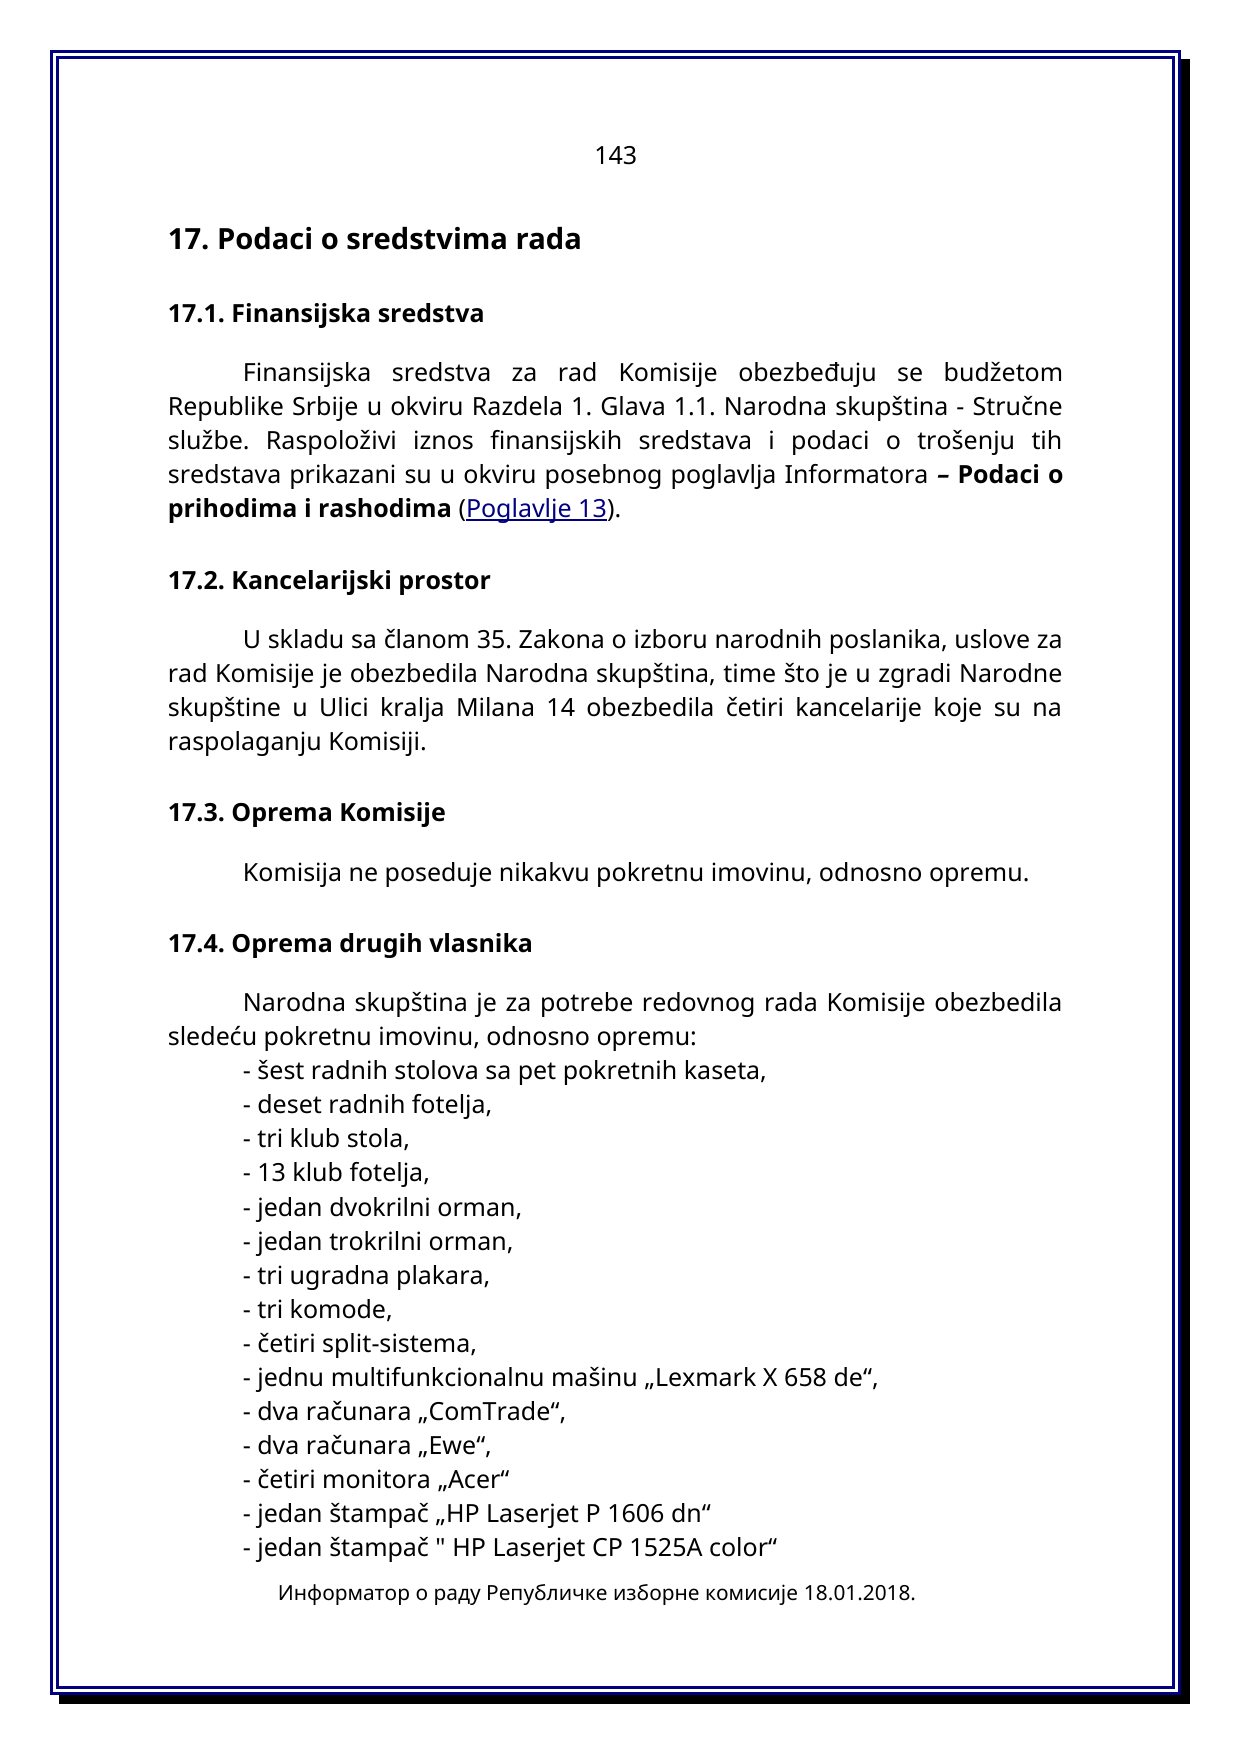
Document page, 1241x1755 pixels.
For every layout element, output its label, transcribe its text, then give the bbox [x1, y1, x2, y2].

text - jedan štampač „HP Laserjet P 1606 dn“ [168, 1496, 1063, 1530]
text - deset radnih fotelja, [168, 1087, 1063, 1121]
text - 13 klub fotelja, [168, 1155, 1063, 1189]
text - tri komode, [168, 1291, 1063, 1325]
text - dva računara „Ewe“, [168, 1428, 1063, 1462]
text U skladu sa članom 35. Zakona o izboru narodnih poslanika, uslove za rad Komisije je obezbedila Narodna skupština, time što je u zgradi Narodne skupštine u Ulici kralja Milana 14 obezbedila četiri kancelarije koje su na raspolaganju Komisiji. [168, 621, 1063, 758]
text - jednu multifunkcionalnu mašinu „Lexmark X 658 de“, [168, 1359, 1063, 1393]
text Narodna skupština je za potrebe redovnog rada Komisije obezbedila sledeću pokretnu imovinu, odnosno opremu: [168, 985, 1063, 1053]
subtitle 17.2. Kancelarijski prostor [168, 562, 1063, 596]
text - jedan štampač " HP Laserjet CP 1525A color“ [168, 1530, 1063, 1564]
text - četiri monitora „Acer“ [168, 1462, 1063, 1496]
text - šest radnih stolova sa pet pokretnih kaseta, [168, 1053, 1063, 1087]
text - tri klub stola, [168, 1121, 1063, 1155]
text - dva računara „ComTrade“, [168, 1393, 1063, 1428]
subtitle 17.4. Oprema drugih vlasnika [168, 926, 1063, 960]
subtitle 17.3. Oprema Komisije [168, 795, 1063, 829]
text - četiri split-sistema, [168, 1325, 1063, 1359]
text - jedan dvokrilni orman, [168, 1189, 1063, 1223]
text Finansijska sredstva za rad Komisije obezbeđuju se budžetom Republike Srbije u okviru Razdela 1. Glava 1.1. Narodna skupština - Stručne službe. Raspoloživi iznos finansijskih sredstava i podaci o trošenju tih sredstava prikazani su u okviru posebnog poglavlja Informatora – Podaci o prihodima i rashodima (Poglavlje 13). [168, 354, 1063, 525]
subtitle 17. Podaci o sredstvima rada [168, 218, 1063, 258]
subtitle 17.1. Finansijska sredstva [168, 295, 1063, 329]
text - tri ugradna plakara, [168, 1257, 1063, 1291]
text Komisija ne poseduje nikakvu pokretnu imovinu, odnosno opremu. [168, 854, 1063, 888]
text - jedan trokrilni orman, [168, 1223, 1063, 1257]
